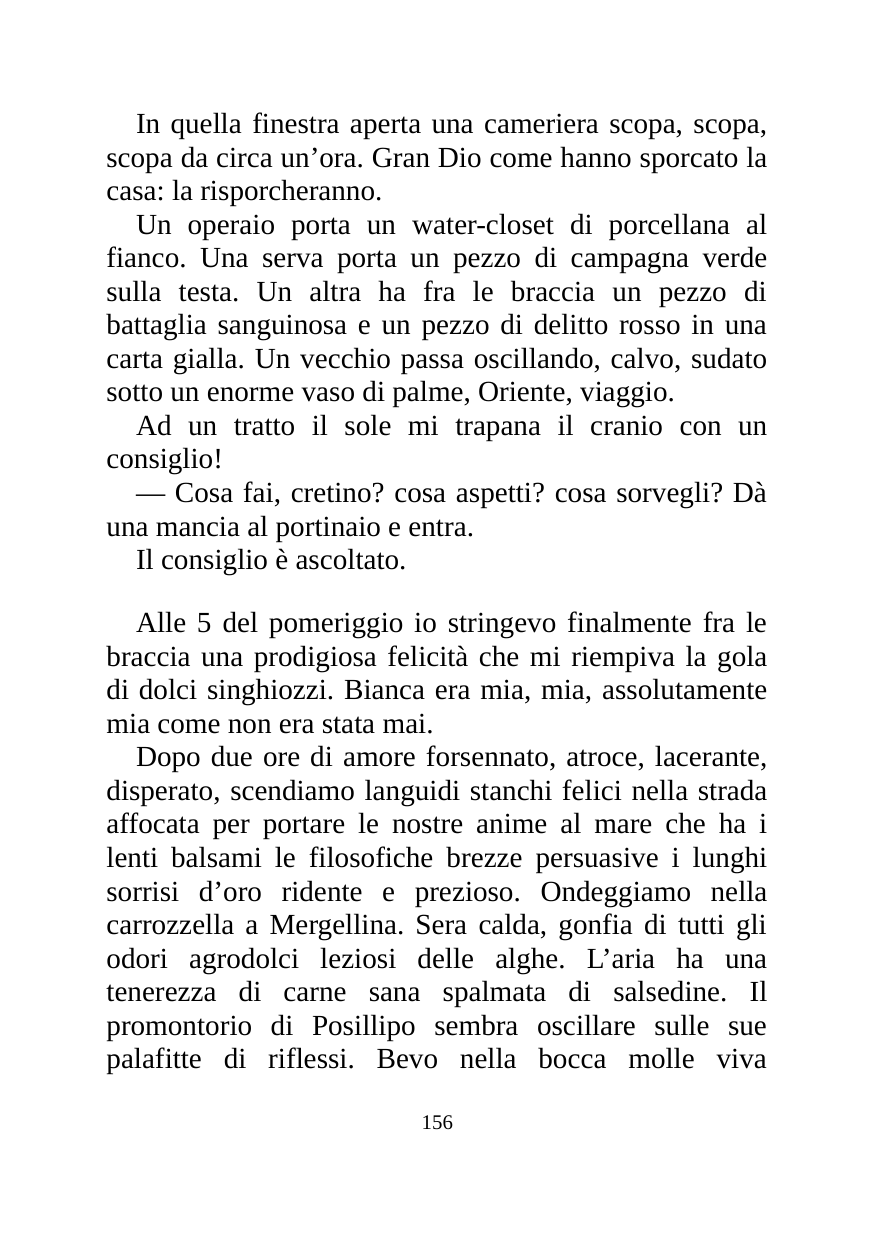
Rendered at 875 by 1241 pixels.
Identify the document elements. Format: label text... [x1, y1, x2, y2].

text In quella finestra aperta una cameriera scopa, scopa, scopa da circa un’ora. Gran Dio come hanno sporcato la casa: la risporcheranno. [106, 106, 768, 207]
text Il consiglio è ascoltato. [106, 542, 768, 576]
text Un operaio porta un water-closet di porcellana al fianco. Una serva porta un pezzo di campagna verde sulla testa. Un altra ha fra le braccia un pezzo di battaglia sanguinosa e un pezzo di delitto rosso in una carta gialla. Un vecchio passa oscillando, calvo, sudato sotto un enorme vaso di palme, Oriente, viaggio. [106, 207, 768, 408]
text Ad un tratto il sole mi trapana il cranio con un consiglio! [106, 408, 768, 475]
text — Cosa fai, cretino? cosa aspetti? cosa sorvegli? Dà una mancia al portinaio e entra. [106, 475, 768, 542]
text Alle 5 del pomeriggio io stringevo finalmente fra le braccia una prodigiosa felicità che mi riempiva la gola di dolci singhiozzi. Bianca era mia, mia, assolutamente mia come non era stata mai. [106, 605, 768, 739]
text Dopo due ore di amore forsennato, atroce, lacerante, disperato, scendiamo languidi stanchi felici nella strada affocata per portare le nostre anime al mare che ha i lenti balsami le filosofiche brezze persuasive i lunghi sorrisi d’oro ridente e prezioso. Ondeggiamo nella carrozzella a Mergellina. Sera calda, gonfia di tutti gli odori agrodolci leziosi delle alghe. L’aria ha una tenerezza di carne sana spalmata di salsedine. Il promontorio di Posillipo sembra oscillare sulle sue palafitte di riflessi. Bevo nella bocca molle viva [106, 739, 768, 1075]
